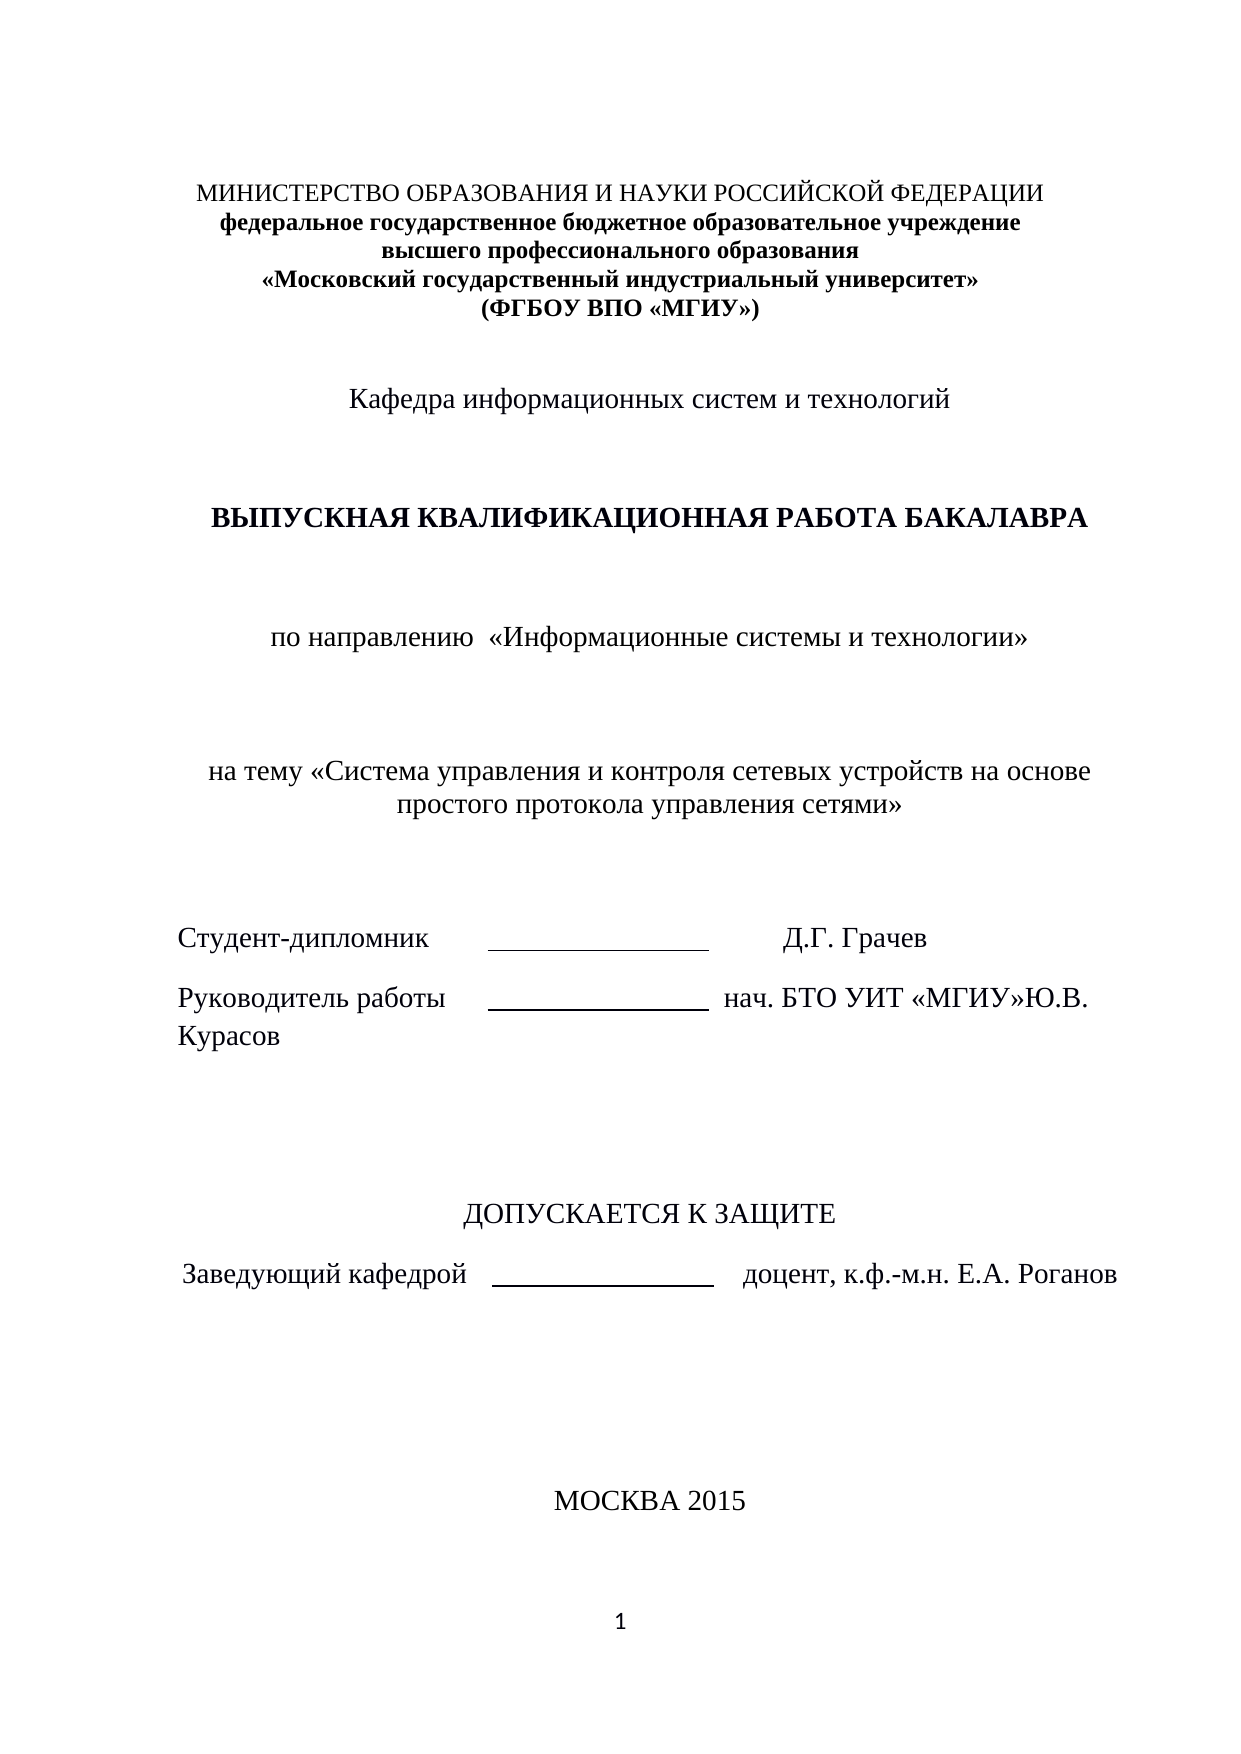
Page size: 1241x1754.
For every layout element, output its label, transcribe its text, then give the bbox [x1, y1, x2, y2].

text высшего профессионального образования [118, 236, 1122, 264]
text МИНИСТЕРСТВО ОБРАЗОВАНИЯ И НАУКИ РОССИЙСКОЙ ФЕДЕРАЦИИ [118, 178, 1122, 207]
text Руководитель работы нач. БТО УИТ «МГИУ»Ю.В. Курасов [177, 980, 1122, 1052]
text «Московский государственный индустриальный университет» [118, 264, 1122, 293]
text (ФГБОУ ВПО «МГИУ») [118, 293, 1122, 322]
text ВЫПУСКНАЯ КВАЛИФИКАЦИОННАЯ РАБОТА БАКАЛАВРА [177, 500, 1122, 533]
text федеральное государственное бюджетное образовательное учреждение [118, 207, 1122, 236]
text ДОПУСКАЕТСЯ К ЗАЩИТЕ [177, 1197, 1122, 1230]
text Студент-дипломник Д.Г. Грачев [177, 921, 1122, 954]
text на тему «Система управления и контроля сетевых устройств на основе простого протокола управления сетями» [177, 753, 1122, 820]
text МОСКВА 2015 [177, 1483, 1122, 1517]
text Кафедра информационных систем и технологий [177, 381, 1122, 415]
text по направлению «Информационные системы и технологии» [177, 619, 1122, 652]
text Заведующий кафедрой доцент, к.ф.-м.н. Е.А. Роганов [177, 1256, 1122, 1289]
